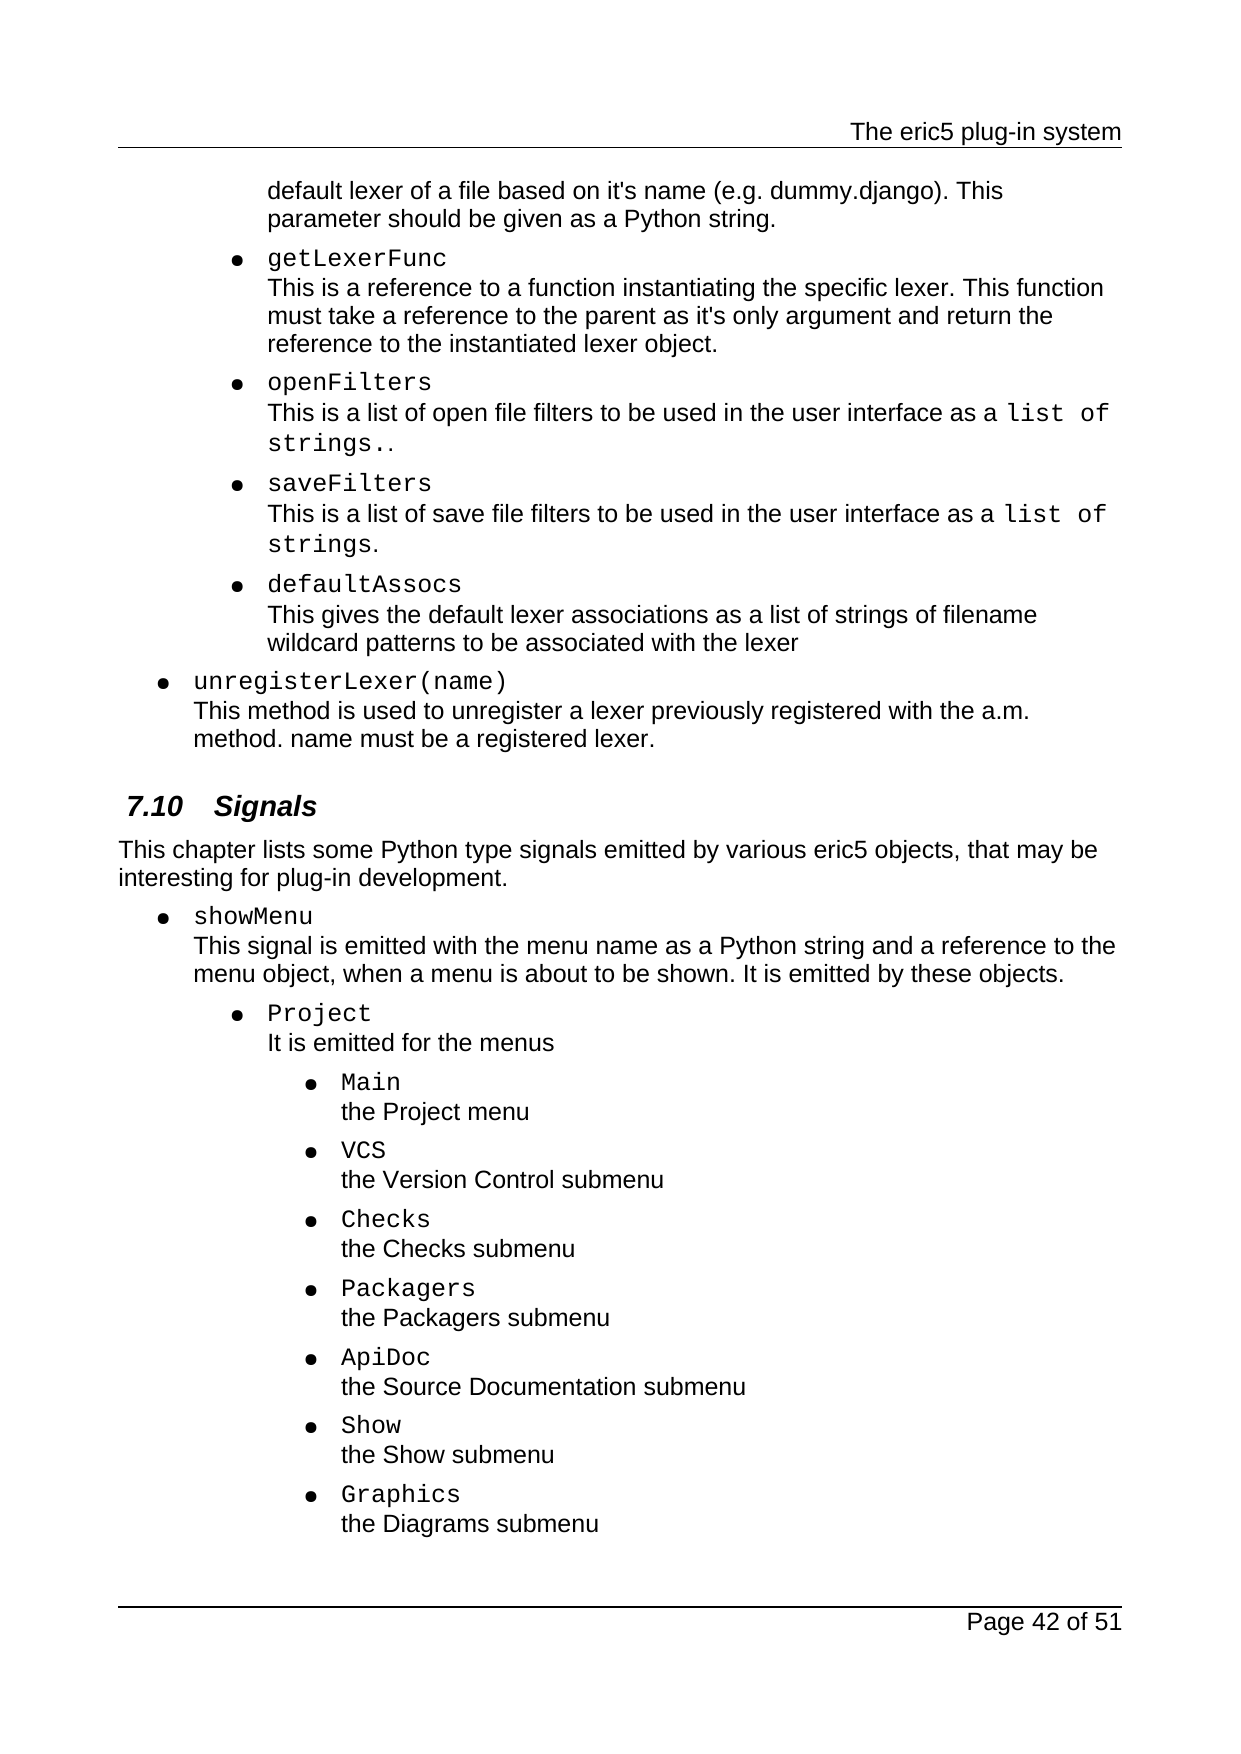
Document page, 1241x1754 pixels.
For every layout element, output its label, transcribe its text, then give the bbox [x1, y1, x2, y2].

list saveFilters This is a list of save file filters to be used in the user interface as a list of strings. [229, 471, 1122, 559]
list VCS the Version Control submenu [303, 1138, 1122, 1194]
list Packagers the Packagers submenu [303, 1276, 1122, 1332]
list getLexerFunc This is a reference to a function instantiating the specific lexer. This function must take a reference to the parent as it's only argument and return the reference to the instantiated lexer object. [229, 245, 1122, 357]
list Main the Project menu [303, 1069, 1122, 1126]
list Project It is emitted for the menus [229, 1001, 1122, 1057]
list unregisterLexer(name) This method is used to unregister a lexer previously registered with the a.m. method. name must be a registered lexer. [156, 669, 1122, 753]
subtitle Signals [118, 790, 1122, 823]
list Graphics the Diagrams submenu [303, 1482, 1122, 1538]
list showMenu This signal is emitted with the menu name as a Python string and a reference to the menu object, when a menu is about to be shown. It is emitted by these objects. [156, 904, 1122, 988]
list openFilters This is a list of open file filters to be used in the user interface as a list of strings.. [229, 370, 1122, 458]
list Checks the Checks submenu [303, 1207, 1122, 1263]
list ApiDoc the Source Documentation submenu [303, 1344, 1122, 1401]
list default lexer of a file based on it's name (e.g. dummy.django). This parameter should be given as a Python string. [229, 177, 1122, 233]
text This chapter lists some Python type signals emitted by various eric5 objects, that may be interesting for plug-in development. [118, 836, 1122, 891]
list Show the Show submenu [303, 1413, 1122, 1469]
list defaultAssocs This gives the default lexer associations as a list of strings of filename wildcard patterns to be associated with the lexer [229, 572, 1122, 656]
